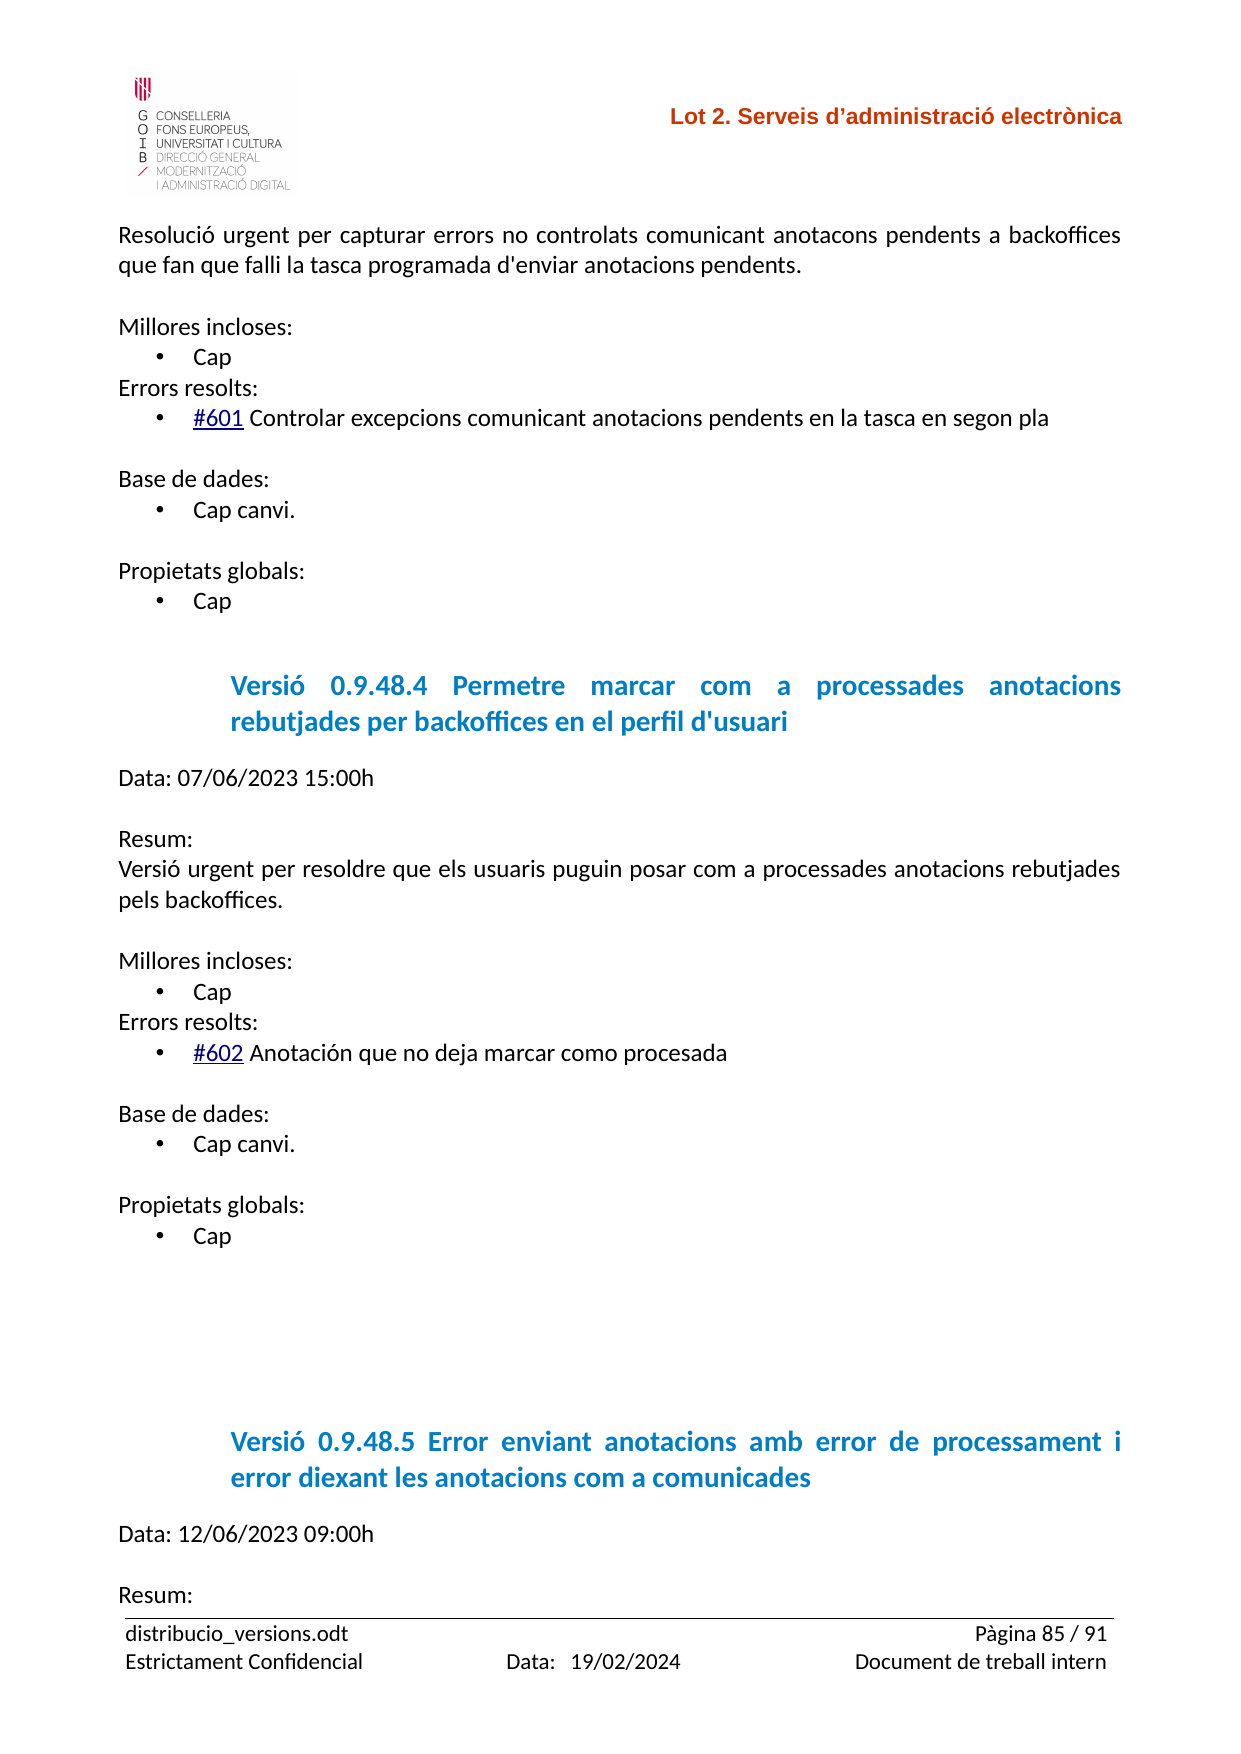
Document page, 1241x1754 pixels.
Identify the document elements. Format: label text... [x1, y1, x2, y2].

list #601 Controlar excepcions comunicant anotacions pendents en la tasca en segon pla [156, 402, 1122, 433]
text Versió urgent per resoldre que els usuaris puguin posar com a processades anotacions rebutjades pels backoffices. [118, 853, 1122, 914]
text Millores incloses: [118, 945, 1122, 976]
list #602 Anotación que no deja marcar como procesada [156, 1037, 1122, 1067]
text Resum: [118, 823, 1122, 853]
list Cap [156, 585, 1122, 616]
text Propietats globals: [118, 1189, 1122, 1220]
text Base de dades: [118, 463, 1122, 494]
list Cap canvi. [156, 494, 1122, 524]
list Cap [156, 1220, 1122, 1250]
text Propietats globals: [118, 555, 1122, 585]
text Data: 07/06/2023 15:00h [118, 762, 1122, 792]
text Errors resolts: [118, 1006, 1122, 1037]
subtitle Versió 0.9.48.4 Permetre marcar com a processades anotacions rebutjades per backoffices en el perfil d'usuari [153, 667, 1122, 738]
text Data: 12/06/2023 09:00h [118, 1518, 1122, 1549]
list Cap [156, 976, 1122, 1006]
list Cap canvi. [156, 1128, 1122, 1159]
picture [126, 70, 299, 197]
subtitle Versió 0.9.48.5 Error enviant anotacions amb error de processament i error diexant les anotacions com a comunicades [153, 1423, 1122, 1495]
text Errors resolts: [118, 372, 1122, 402]
list Cap [156, 341, 1122, 372]
text Resum: [118, 1579, 1122, 1610]
text Resolució urgent per capturar errors no controlats comunicant anotacons pendents a backoffices que fan que falli la tasca programada d'enviar anotacions pendents. [118, 219, 1122, 280]
text Millores incloses: [118, 311, 1122, 341]
text Base de dades: [118, 1098, 1122, 1128]
